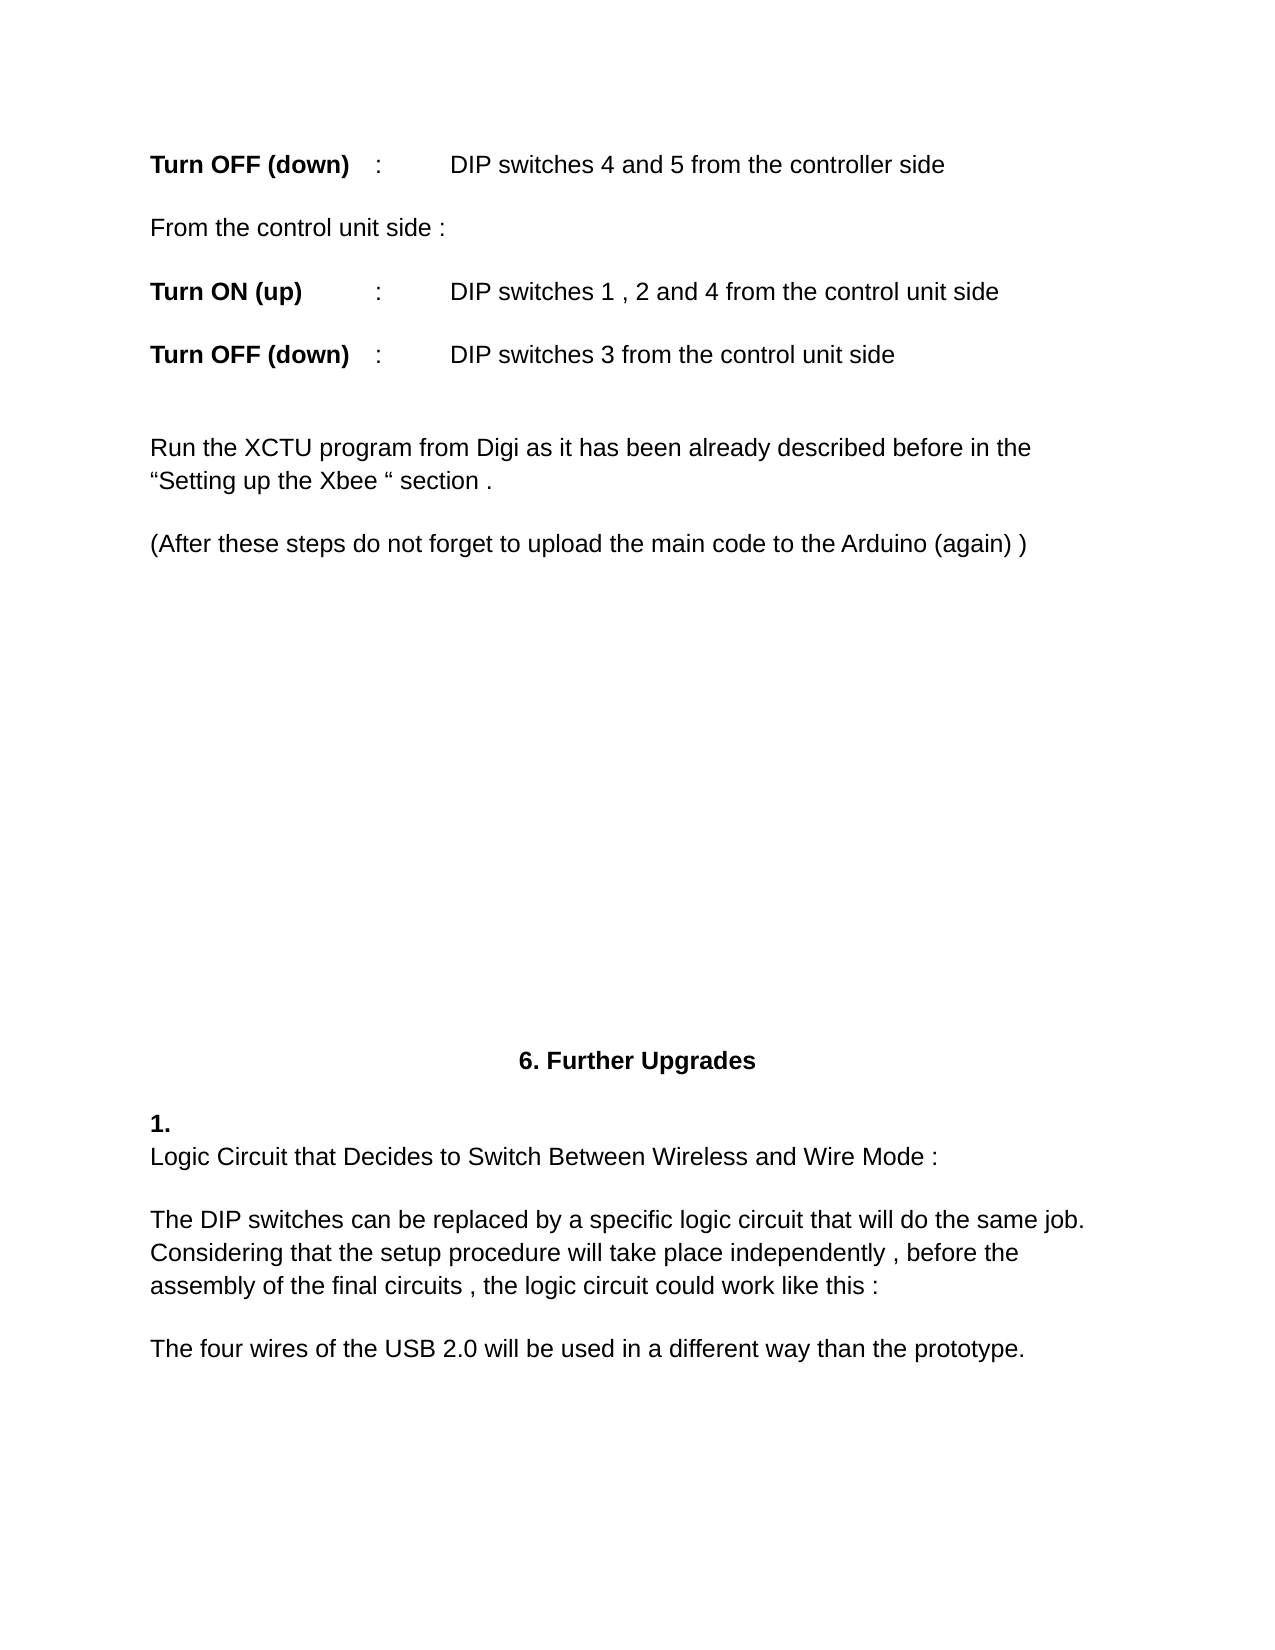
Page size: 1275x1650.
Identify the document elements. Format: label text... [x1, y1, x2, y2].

text Turn OFF (down) : DIP switches 4 and 5 from the controller side [150, 150, 1125, 179]
text Logic Circuit that Decides to Switch Between Wireless and Wire Mode : [150, 1142, 1125, 1171]
text (After these steps do not forget to upload the main code to the Arduino (again) ) [150, 529, 1125, 558]
text Turn OFF (down) : DIP switches 3 from the control unit side [150, 340, 1125, 368]
text 6. Further Upgrades [150, 1046, 1125, 1074]
text Turn ON (up) : DIP switches 1 , 2 and 4 from the control unit side [150, 276, 1125, 305]
text The DIP switches can be replaced by a specific logic circuit that will do the same job. Considering that the setup procedure will take place independently , before the assembly of the final circuits , the logic circuit could work like this : [150, 1205, 1125, 1300]
text Run the XCTU program from Digi as it has been already described before in the “Setting up the Xbee “ section . [150, 433, 1125, 495]
text 1. [150, 1109, 1125, 1138]
text From the control unit side : [150, 213, 1125, 242]
text The four wires of the USB 2.0 will be used in a different way than the prototype. [150, 1334, 1125, 1363]
